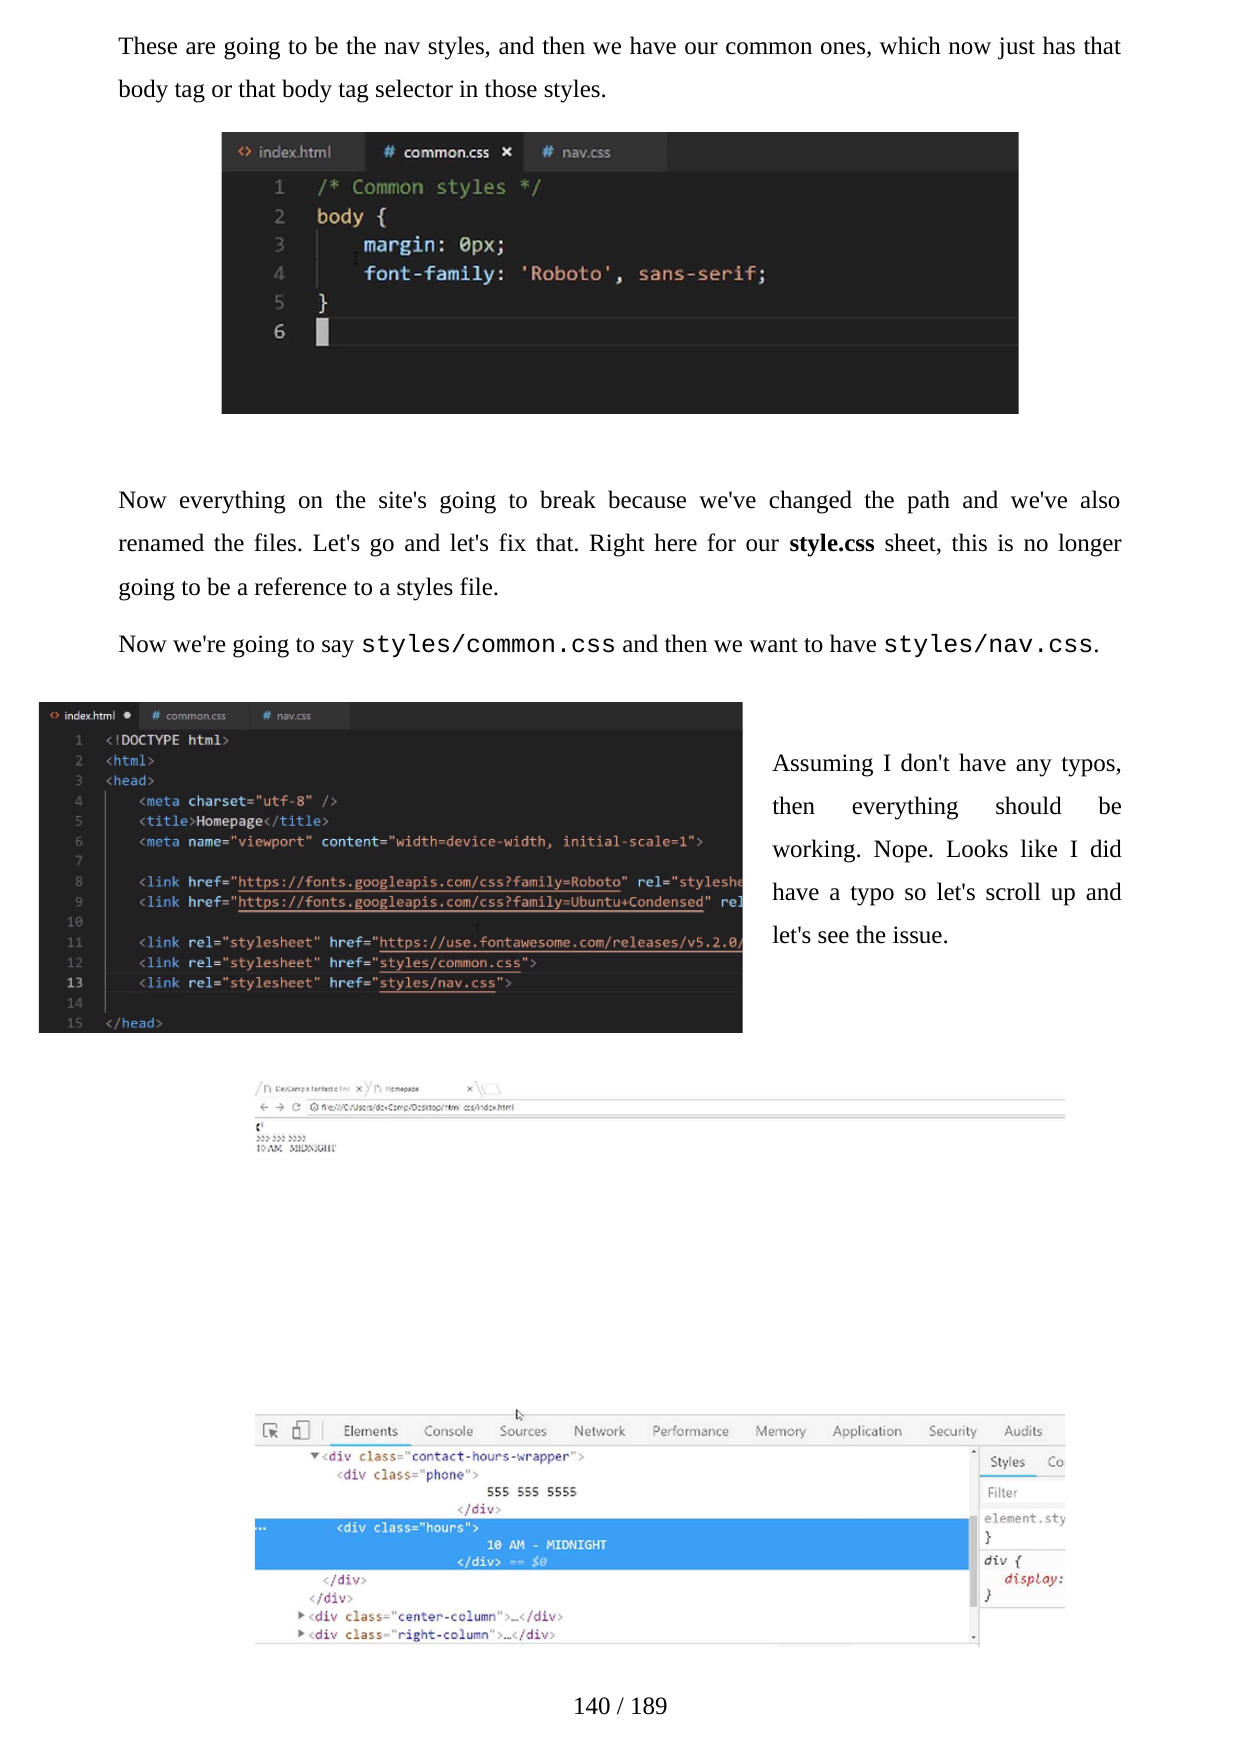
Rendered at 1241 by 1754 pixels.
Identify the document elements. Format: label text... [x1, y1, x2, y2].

text These are going to be the nav styles, and then we have our common ones, which now just has that body tag or that body tag selector in those styles. [118, 31, 1122, 103]
picture [38, 702, 743, 1033]
text Now everything on the site's going to break because we've changed the path and we've also renamed the files. Let's go and let's fix that. Right here for our style.css sheet, this is no longer going to be a reference to a styles file. [118, 485, 1122, 600]
picture [221, 132, 1019, 414]
text Now we're going to say styles/common.css and then we want to have styles/nav.css. [118, 629, 1122, 660]
text Assuming I don't have any typos, then everything should be working. Nope. Looks like I did have a typo so let's scroll up and let's see the issue. [743, 748, 1122, 949]
picture [254, 1081, 1066, 1647]
